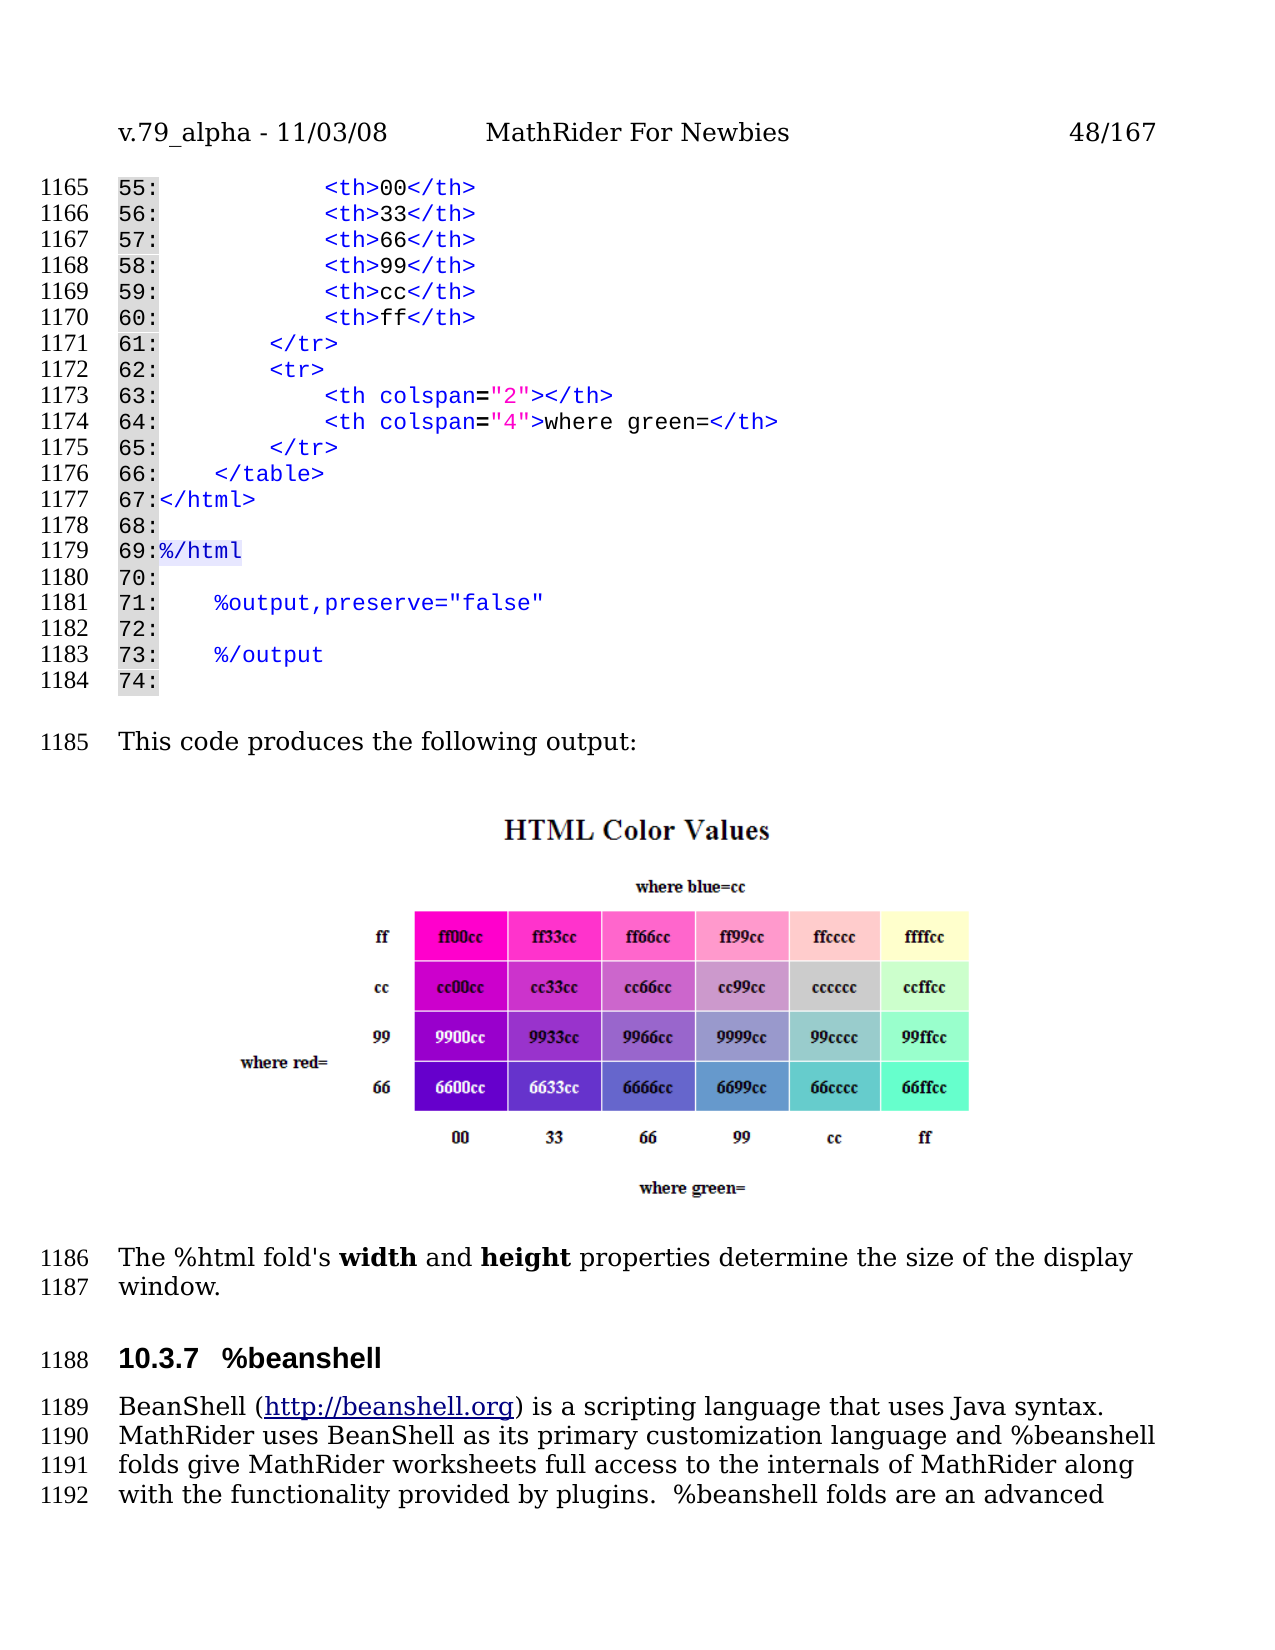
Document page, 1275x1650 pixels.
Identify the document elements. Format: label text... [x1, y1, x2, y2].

text 56: <th>33</th> [118, 203, 1157, 229]
text 65: </tr> [118, 436, 1157, 462]
text 71: %output,preserve="false" [118, 592, 1157, 618]
text 59: <th>cc</th> [118, 281, 1157, 306]
subtitle %beanshell [118, 1341, 1157, 1374]
text 69:%/html [118, 540, 1157, 566]
text 73: %/output [118, 644, 1157, 669]
text 61: </tr> [118, 332, 1157, 358]
text 57: <th>66</th> [118, 229, 1157, 254]
text 66: </table> [118, 462, 1157, 488]
picture [216, 791, 1059, 1244]
text 70: [118, 566, 1157, 592]
text 60: <th>ff</th> [118, 306, 1157, 332]
text 74: [118, 669, 1157, 696]
text 58: <th>99</th> [118, 254, 1157, 281]
text This code produces the following output: [118, 727, 1157, 757]
text 63: <th colspan="2"></th> [118, 384, 1157, 410]
text 68: [118, 514, 1157, 540]
text 55: <th>00</th> [118, 177, 1157, 203]
text The %html fold's width and height properties determine the size of the display window. [118, 1244, 1157, 1302]
text 72: [118, 618, 1157, 644]
text 64: <th colspan="4">where green=</th> [118, 410, 1157, 436]
text 62: <tr> [118, 358, 1157, 384]
text BeanShell (http://beanshell.org) is a scripting language that uses Java syntax. MathRider uses BeanShell as its primary customization language and %beanshell folds give MathRider worksheets full access to the internals of MathRider along with the functionality provided by plugins. %beanshell folds are an advanced [118, 1392, 1157, 1509]
text 67:</html> [118, 488, 1157, 514]
